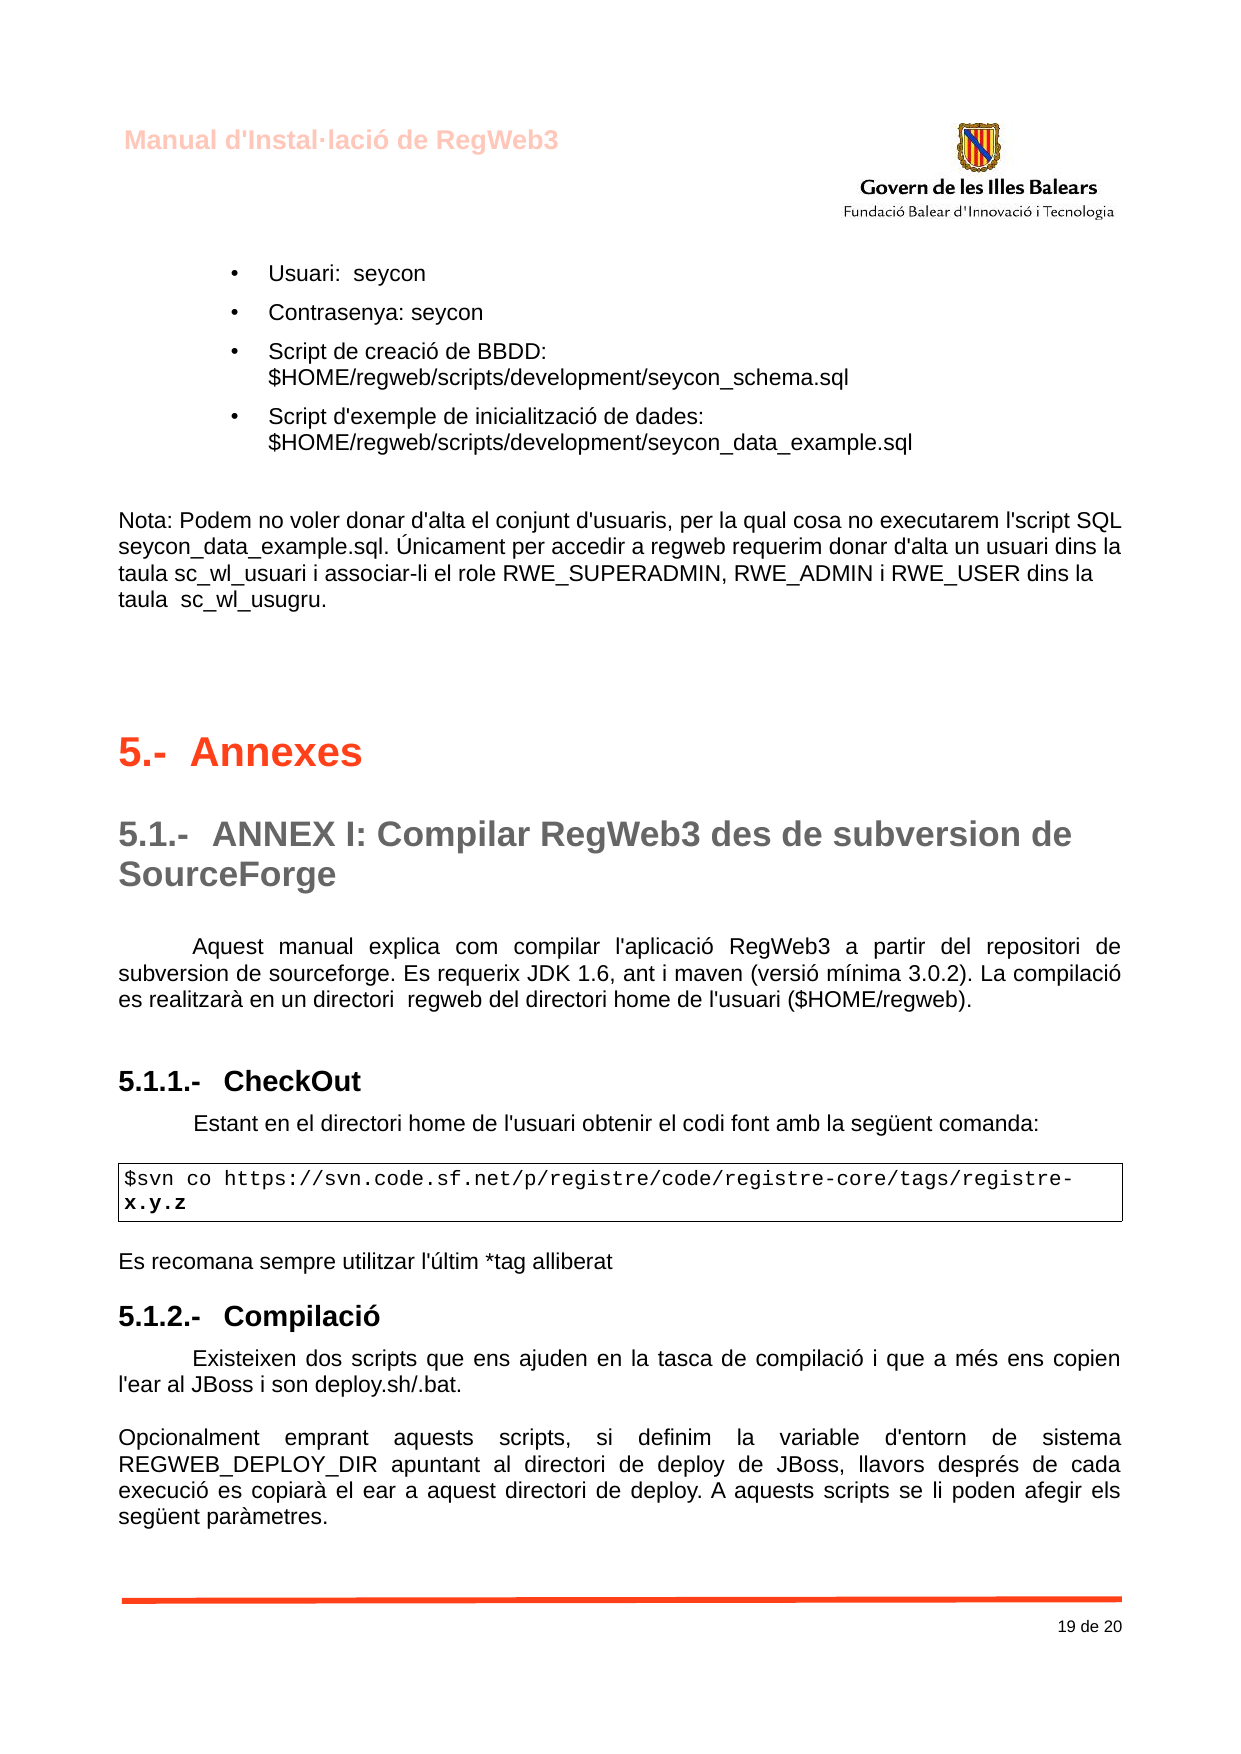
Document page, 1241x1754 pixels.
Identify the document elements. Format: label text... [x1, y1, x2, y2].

list Contrasenya: seycon [231, 299, 1122, 325]
text Aquest manual explica com compilar l'aplicació RegWeb3 a partir del repositori de subversion de sourceforge. Es requerix JDK 1.6, ant i maven (versió mínima 3.0.2). La compilació es realitzarà en un directori regweb del directori home de l'usuari ($HOME/regweb). [118, 933, 1122, 1012]
text Opcionalment emprant aquests scripts, si definim la variable d'entorn de sistema REGWEB_DEPLOY_DIR apuntant al directori de deploy de JBoss, llavors després de cada execució es copiarà el ear a aquest directori de deploy. A aquests scripts se li poden afegir els següent paràmetres. [118, 1424, 1122, 1529]
table_header $svn co https://svn.code.sf.net/p/registre/code/registre-core/tags/registre-x.y.z [119, 1164, 1122, 1221]
subtitle Compilació [118, 1299, 1122, 1333]
list Estant en el directori home de l'usuari obtenir el codi font amb la següent comanda: [156, 1110, 1122, 1136]
text Nota: Podem no voler donar d'alta el conjunt d'usuaris, per la qual cosa no executarem l'script SQL seycon_data_example.sql. Únicament per accedir a regweb requerim donar d'alta un usuari dins la taula sc_wl_usuari i associar-li el role RWE_SUPERADMIN, RWE_ADMIN i RWE_USER dins la taula sc_wl_usugru. [118, 507, 1122, 612]
list Usuari: seycon [231, 260, 1122, 286]
subtitle ANNEX I: Compilar RegWeb3 des de subversion de SourceForge [118, 813, 1122, 894]
list Script de creació de BBDD: $HOME/regweb/scripts/development/seycon_schema.sql [231, 338, 1122, 390]
subtitle CheckOut [118, 1064, 1122, 1097]
text Existeixen dos scripts que ens ajuden en la tasca de compilació i que a més ens copien l'ear al JBoss i son deploy.sh/.bat. [118, 1345, 1122, 1398]
subtitle Annexes [118, 727, 1122, 775]
picture [840, 123, 1117, 220]
list Script d'exemple de inicialització de dades: $HOME/regweb/scripts/development/seycon_data_example.sql [231, 403, 1122, 456]
text Es recomana sempre utilitzar l'últim *tag alliberat [118, 1248, 1122, 1274]
